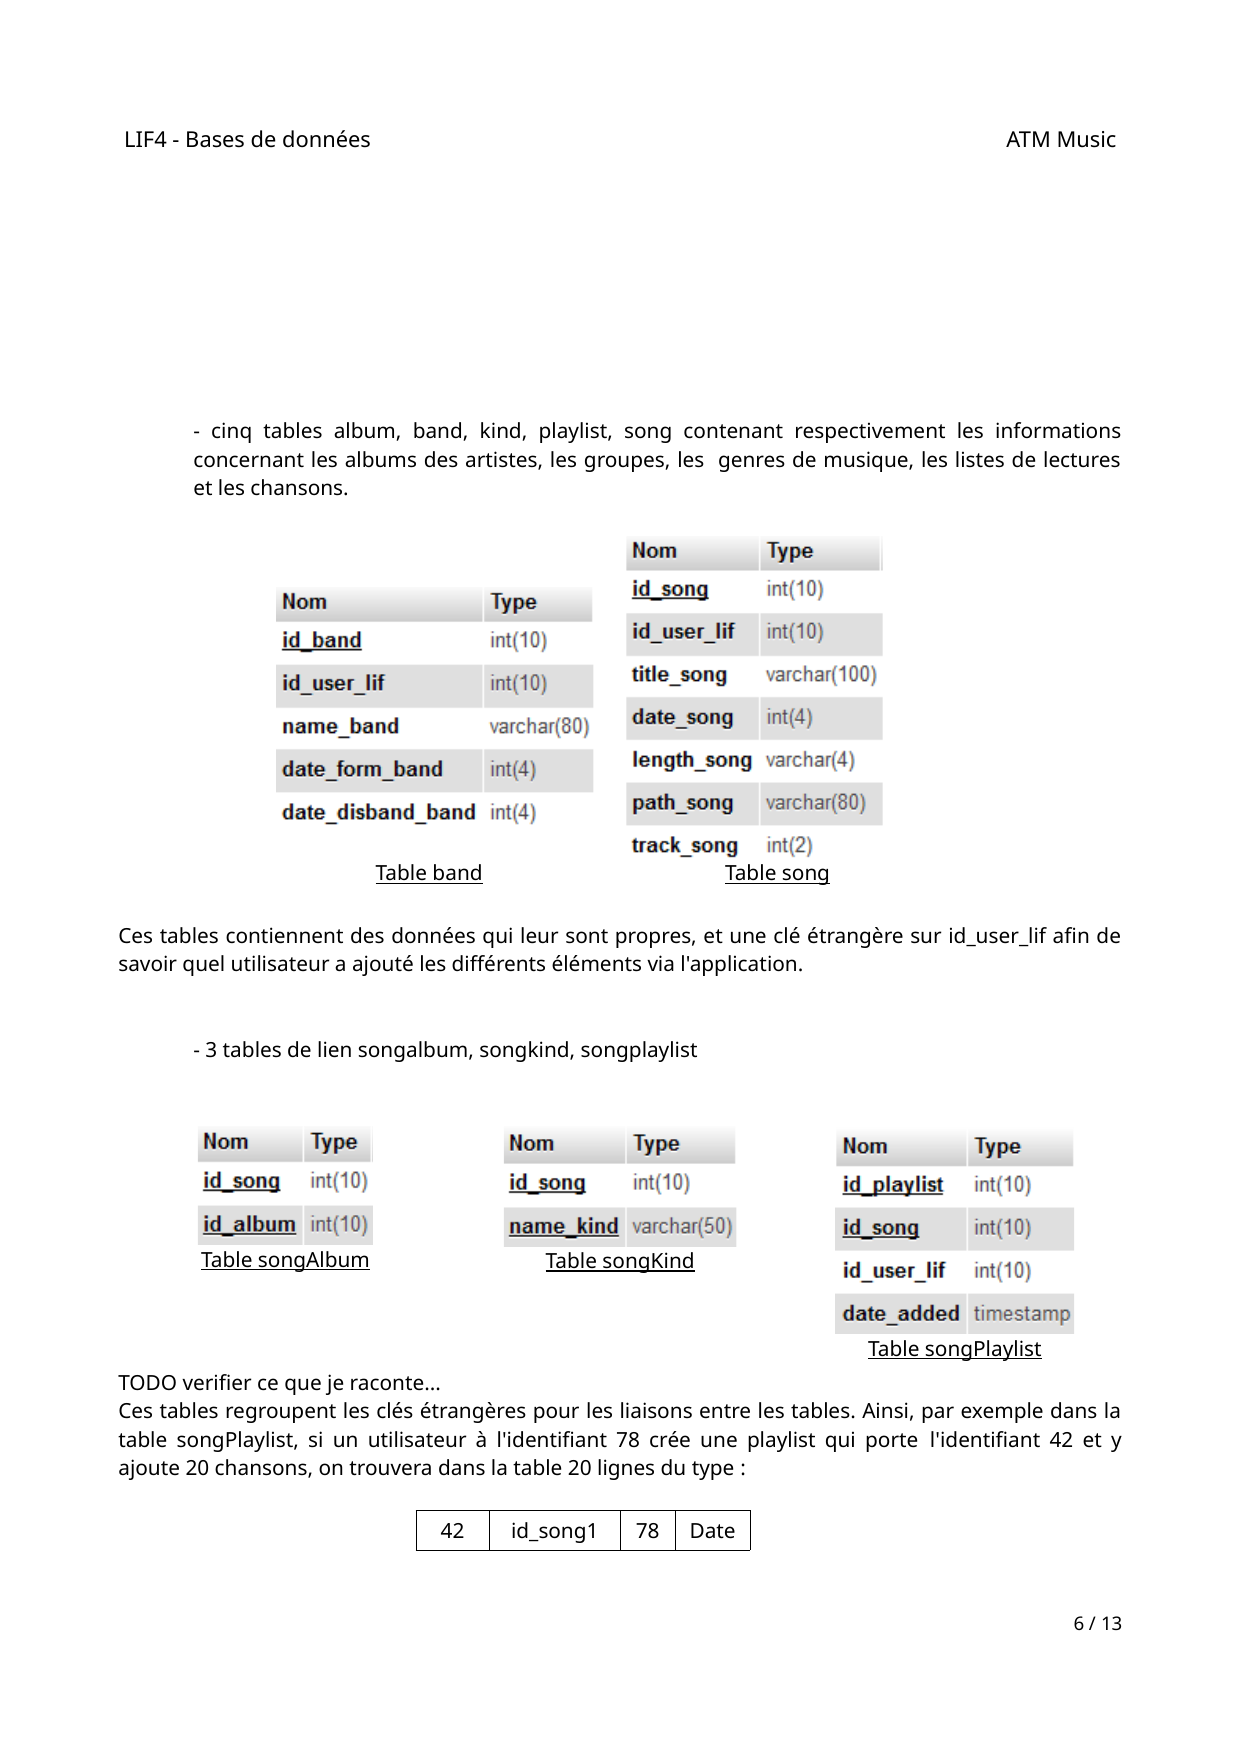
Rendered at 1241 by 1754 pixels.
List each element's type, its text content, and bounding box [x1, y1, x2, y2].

text TODO verifier ce que je raconte... [118, 1368, 1122, 1396]
table_header 78 [621, 1511, 675, 1550]
table_header Date [676, 1511, 750, 1550]
list - 3 tables de lien songalbum, songkind, songplaylist [156, 1035, 1122, 1063]
list - cinq tables album, band, kind, playlist, song contenant respectivement les informations concernant les albums des artistes, les groupes, les genres de musique, les listes de lectures et les chansons. [156, 417, 1122, 502]
table_header Table band [250, 530, 608, 893]
table_header Table song [608, 530, 947, 893]
text Ces tables regroupent les clés étrangères pour les liaisons entre les tables. Ainsi, par exemple dans la table songPlaylist, si un utilisateur à l'identifiant 78 crée une playlist qui porte l'identifiant 42 et y ajoute 20 chansons, on trouvera dans la table 20 lignes du type : [118, 1396, 1122, 1482]
table_header Table songKind [453, 1120, 787, 1368]
table_header Table songPlaylist [788, 1120, 1122, 1368]
text Ces tables contiennent des données qui leur sont propres, et une clé étrangère sur id_user_lif afin de savoir quel utilisateur a ajouté les différents éléments via l'application. [118, 921, 1122, 978]
table_header id_song1 [490, 1511, 620, 1550]
table_header 42 [417, 1511, 489, 1550]
table_header Table songAlbum [118, 1120, 453, 1368]
